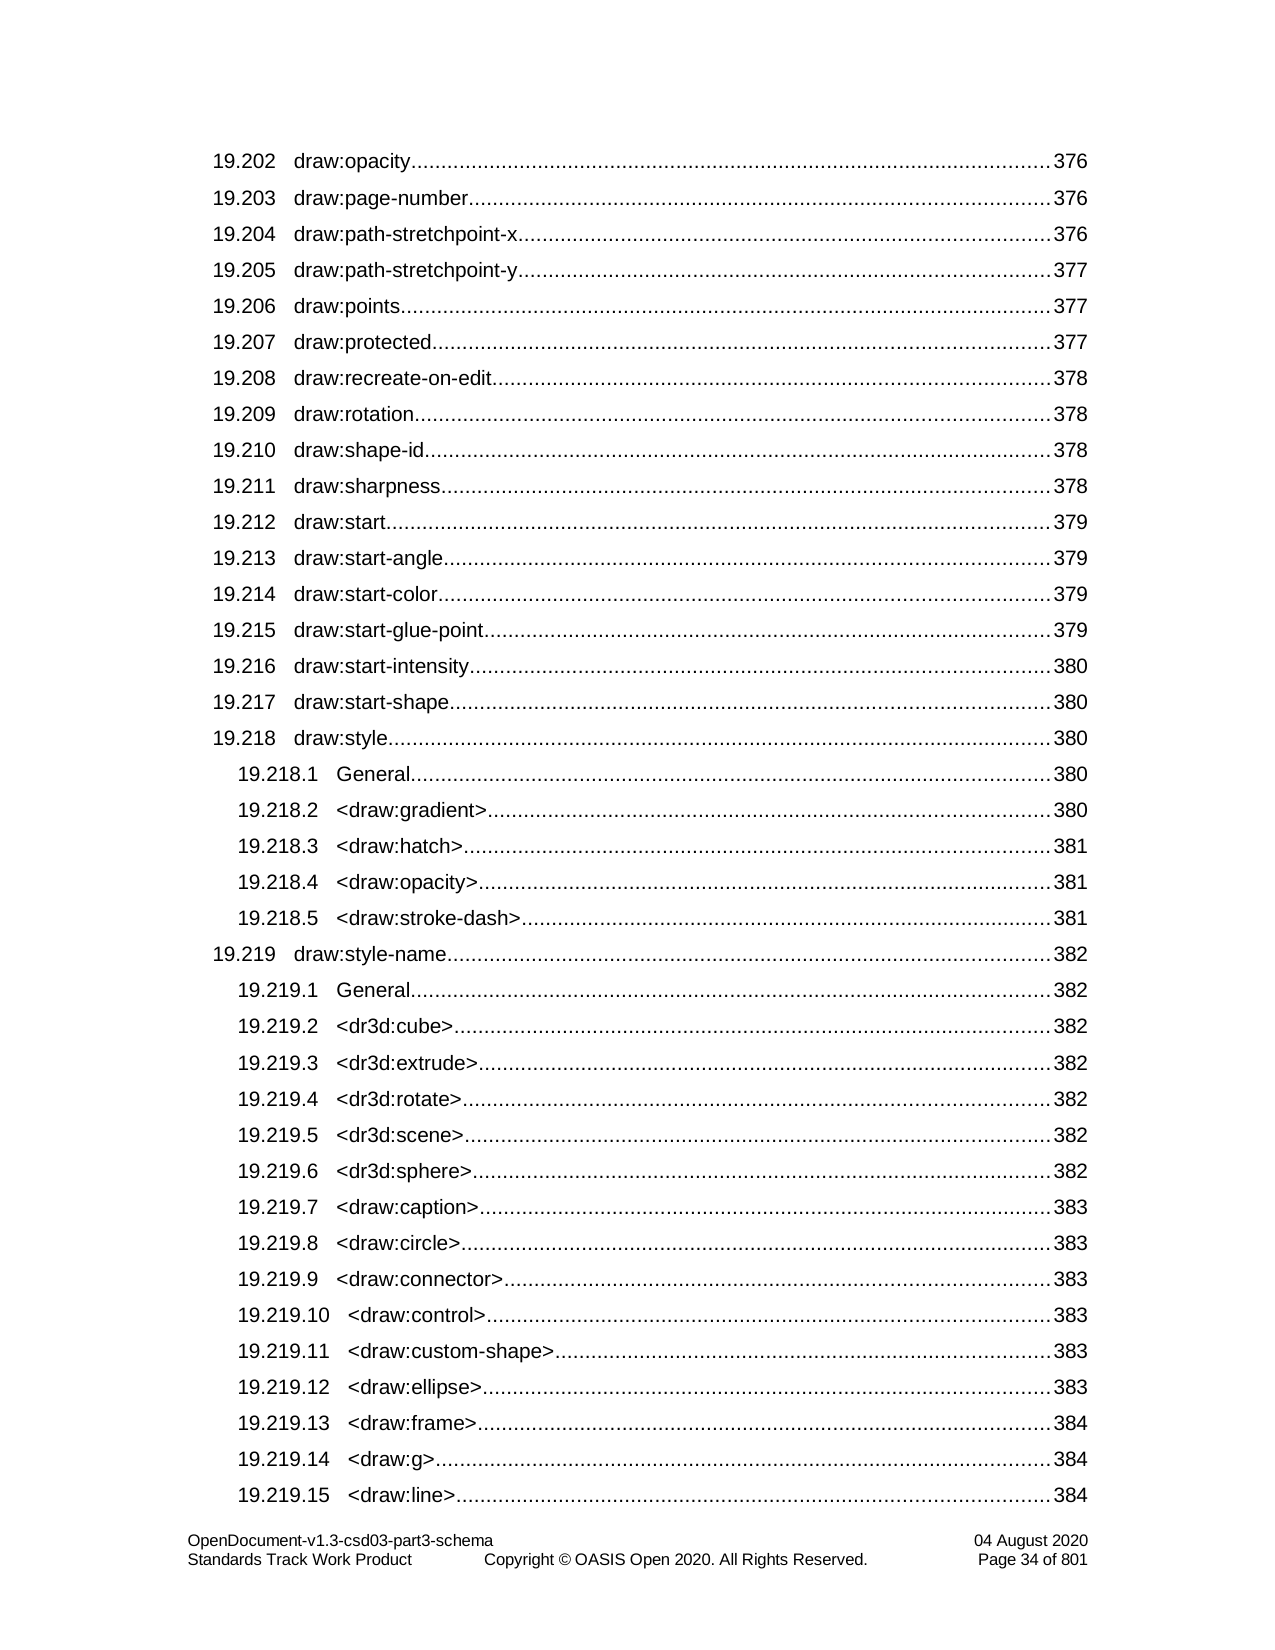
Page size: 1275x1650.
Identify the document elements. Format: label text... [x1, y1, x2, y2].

text 19.219.2 <dr3d:cube> 382 [237, 1015, 1088, 1038]
text 19.219.13 <draw:frame> 384 [237, 1411, 1088, 1435]
text 19.218.2 <draw:gradient> 380 [237, 799, 1088, 822]
text 19.219.14 <draw:g> 384 [237, 1447, 1088, 1471]
text 19.218.3 <draw:hatch> 381 [237, 835, 1088, 858]
text 19.215 draw:start-glue-point 379 [212, 618, 1088, 642]
text 19.212 draw:start 379 [212, 510, 1088, 534]
text 19.218.1 General 380 [237, 763, 1088, 786]
text 19.219.6 <dr3d:sphere> 382 [237, 1159, 1088, 1183]
text 19.206 draw:points 377 [212, 294, 1088, 318]
text 19.214 draw:start-color 379 [212, 582, 1088, 606]
text 19.216 draw:start-intensity 380 [212, 654, 1088, 678]
text 19.219.4 <dr3d:rotate> 382 [237, 1087, 1088, 1111]
text 19.208 draw:recreate-on-edit 378 [212, 366, 1088, 390]
text 19.205 draw:path-stretchpoint-y 377 [212, 258, 1088, 282]
text 19.202 draw:opacity 376 [212, 150, 1088, 173]
text 19.209 draw:rotation 378 [212, 402, 1088, 426]
text 19.219.15 <draw:line> 384 [237, 1483, 1088, 1507]
text 19.210 draw:shape-id 378 [212, 438, 1088, 462]
text 19.219.12 <draw:ellipse> 383 [237, 1375, 1088, 1399]
text 19.219.3 <dr3d:extrude> 382 [237, 1051, 1088, 1074]
text 19.218.5 <draw:stroke-dash> 381 [237, 907, 1088, 930]
text 19.219.8 <draw:circle> 383 [237, 1231, 1088, 1255]
text 19.219.7 <draw:caption> 383 [237, 1195, 1088, 1219]
text 19.217 draw:start-shape 380 [212, 691, 1088, 714]
text 19.213 draw:start-angle 379 [212, 546, 1088, 570]
text 19.219.5 <dr3d:scene> 382 [237, 1123, 1088, 1147]
text 19.218 draw:style 380 [212, 727, 1088, 750]
text 19.211 draw:sharpness 378 [212, 474, 1088, 498]
text 19.218.4 <draw:opacity> 381 [237, 871, 1088, 894]
text 19.219 draw:style-name 382 [212, 943, 1088, 966]
text 19.219.10 <draw:control> 383 [237, 1303, 1088, 1327]
text 19.219.1 General 382 [237, 979, 1088, 1002]
text 19.207 draw:protected 377 [212, 330, 1088, 354]
text 19.203 draw:page-number 376 [212, 186, 1088, 209]
text 19.219.9 <draw:connector> 383 [237, 1267, 1088, 1291]
text 19.204 draw:path-stretchpoint-x 376 [212, 222, 1088, 246]
text 19.219.11 <draw:custom-shape> 383 [237, 1339, 1088, 1363]
